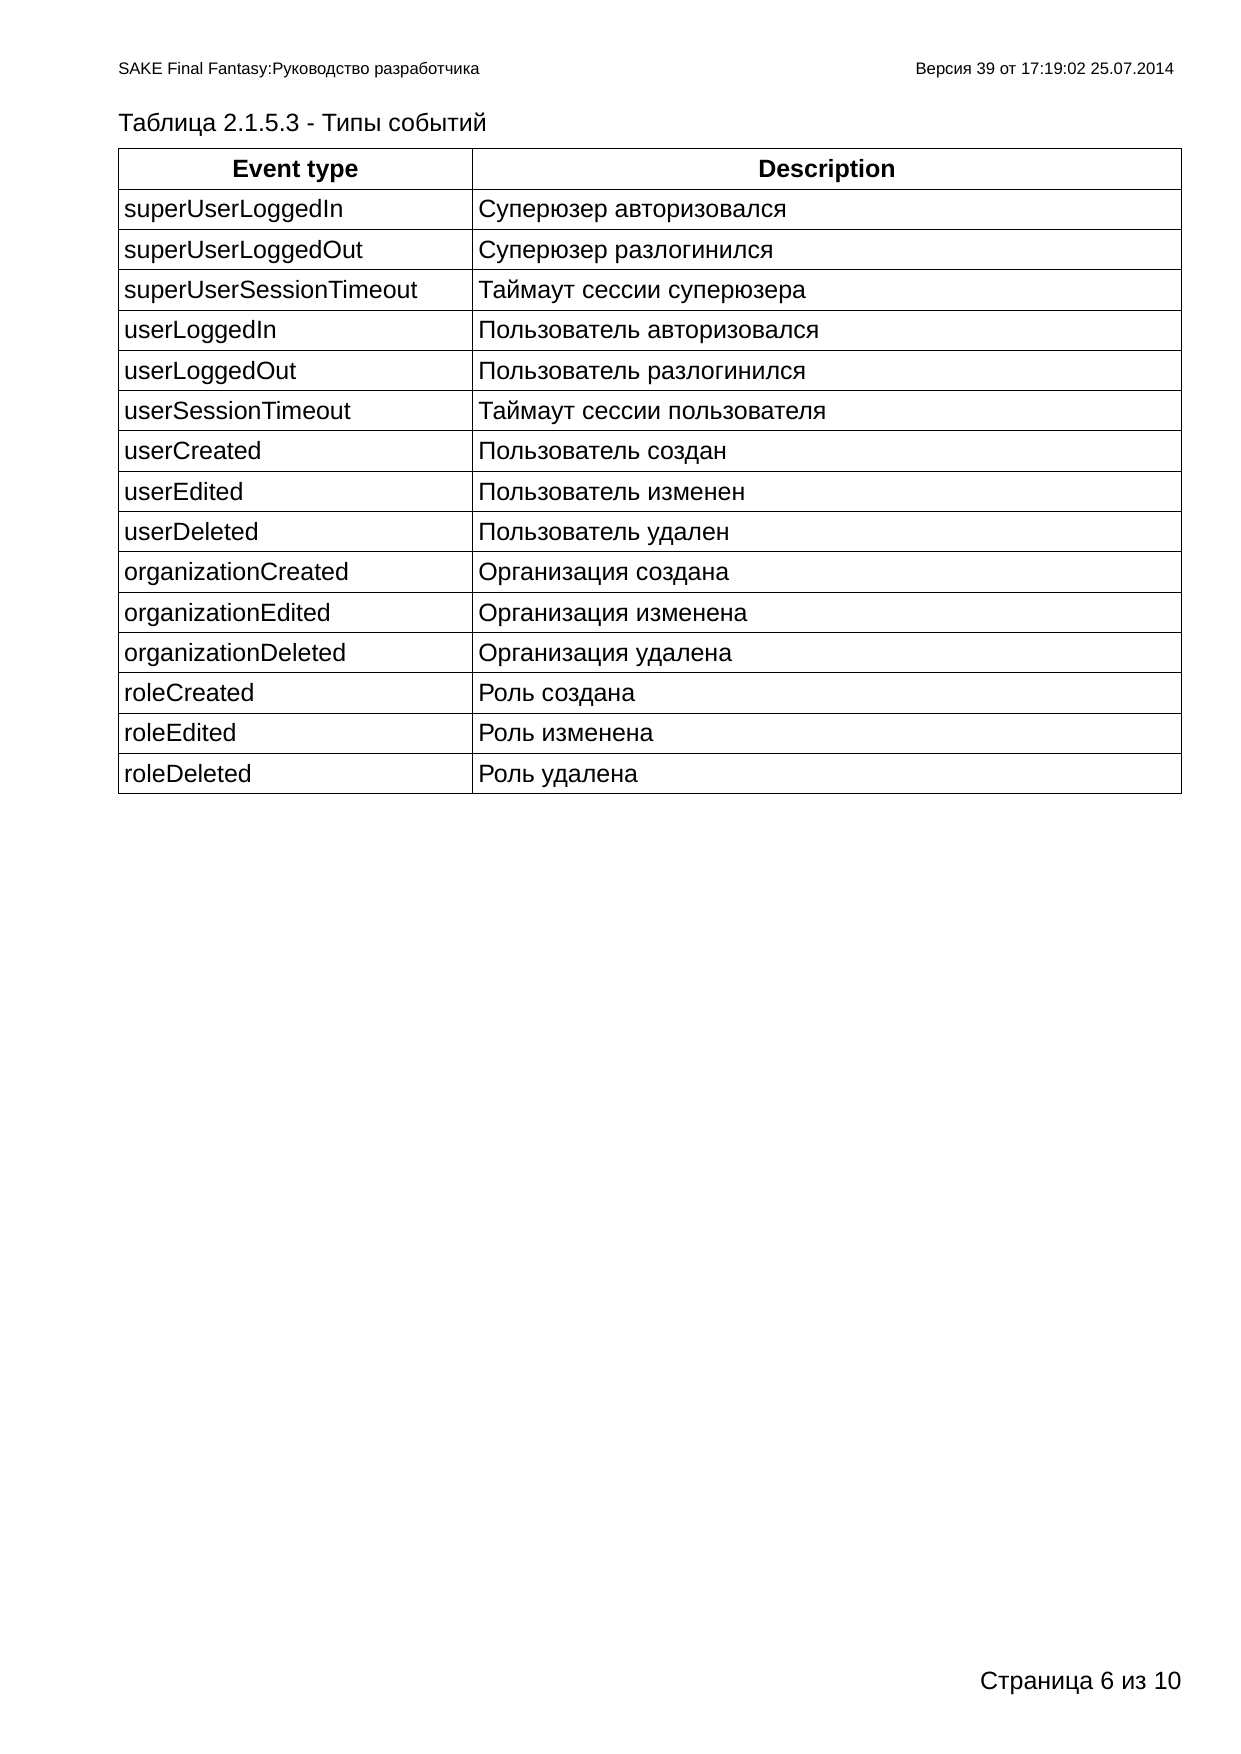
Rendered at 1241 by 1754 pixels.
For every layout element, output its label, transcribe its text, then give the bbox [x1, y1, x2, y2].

table_cell Пользователь изменен [473, 472, 1181, 511]
table_cell Роль создана [473, 673, 1181, 713]
text Таблица 2.1.5.3 - Типы событий [118, 108, 1181, 136]
table_cell roleDeleted [119, 754, 472, 793]
table_cell Организация изменена [473, 593, 1181, 632]
table_header Description [473, 149, 1181, 188]
table_cell superUserLoggedIn [119, 190, 472, 229]
table_cell organizationEdited [119, 593, 472, 632]
table_cell userLoggedIn [119, 311, 472, 350]
table_cell userEdited [119, 472, 472, 511]
table_cell Организация создана [473, 552, 1181, 592]
table_cell superUserSessionTimeout [119, 270, 472, 309]
table_cell superUserLoggedOut [119, 230, 472, 269]
table_cell Пользователь создан [473, 431, 1181, 471]
table_header Event type [119, 149, 472, 188]
table_cell organizationCreated [119, 552, 472, 592]
table_cell roleCreated [119, 673, 472, 713]
table_cell userSessionTimeout [119, 391, 472, 430]
table_cell Пользователь удален [473, 512, 1181, 551]
table_cell roleEdited [119, 714, 472, 753]
table_cell Таймаут сессии пользователя [473, 391, 1181, 430]
table_cell Таймаут сессии суперюзера [473, 270, 1181, 309]
table_cell Суперюзер авторизовался [473, 190, 1181, 229]
table_cell Роль изменена [473, 714, 1181, 753]
table_cell userDeleted [119, 512, 472, 551]
table_cell userLoggedOut [119, 351, 472, 390]
table_cell Роль удалена [473, 754, 1181, 793]
table_cell Пользователь разлогинился [473, 351, 1181, 390]
table_cell Организация удалена [473, 633, 1181, 672]
table_cell userCreated [119, 431, 472, 471]
table_cell Пользователь авторизовался [473, 311, 1181, 350]
table_cell Суперюзер разлогинился [473, 230, 1181, 269]
table_cell organizationDeleted [119, 633, 472, 672]
